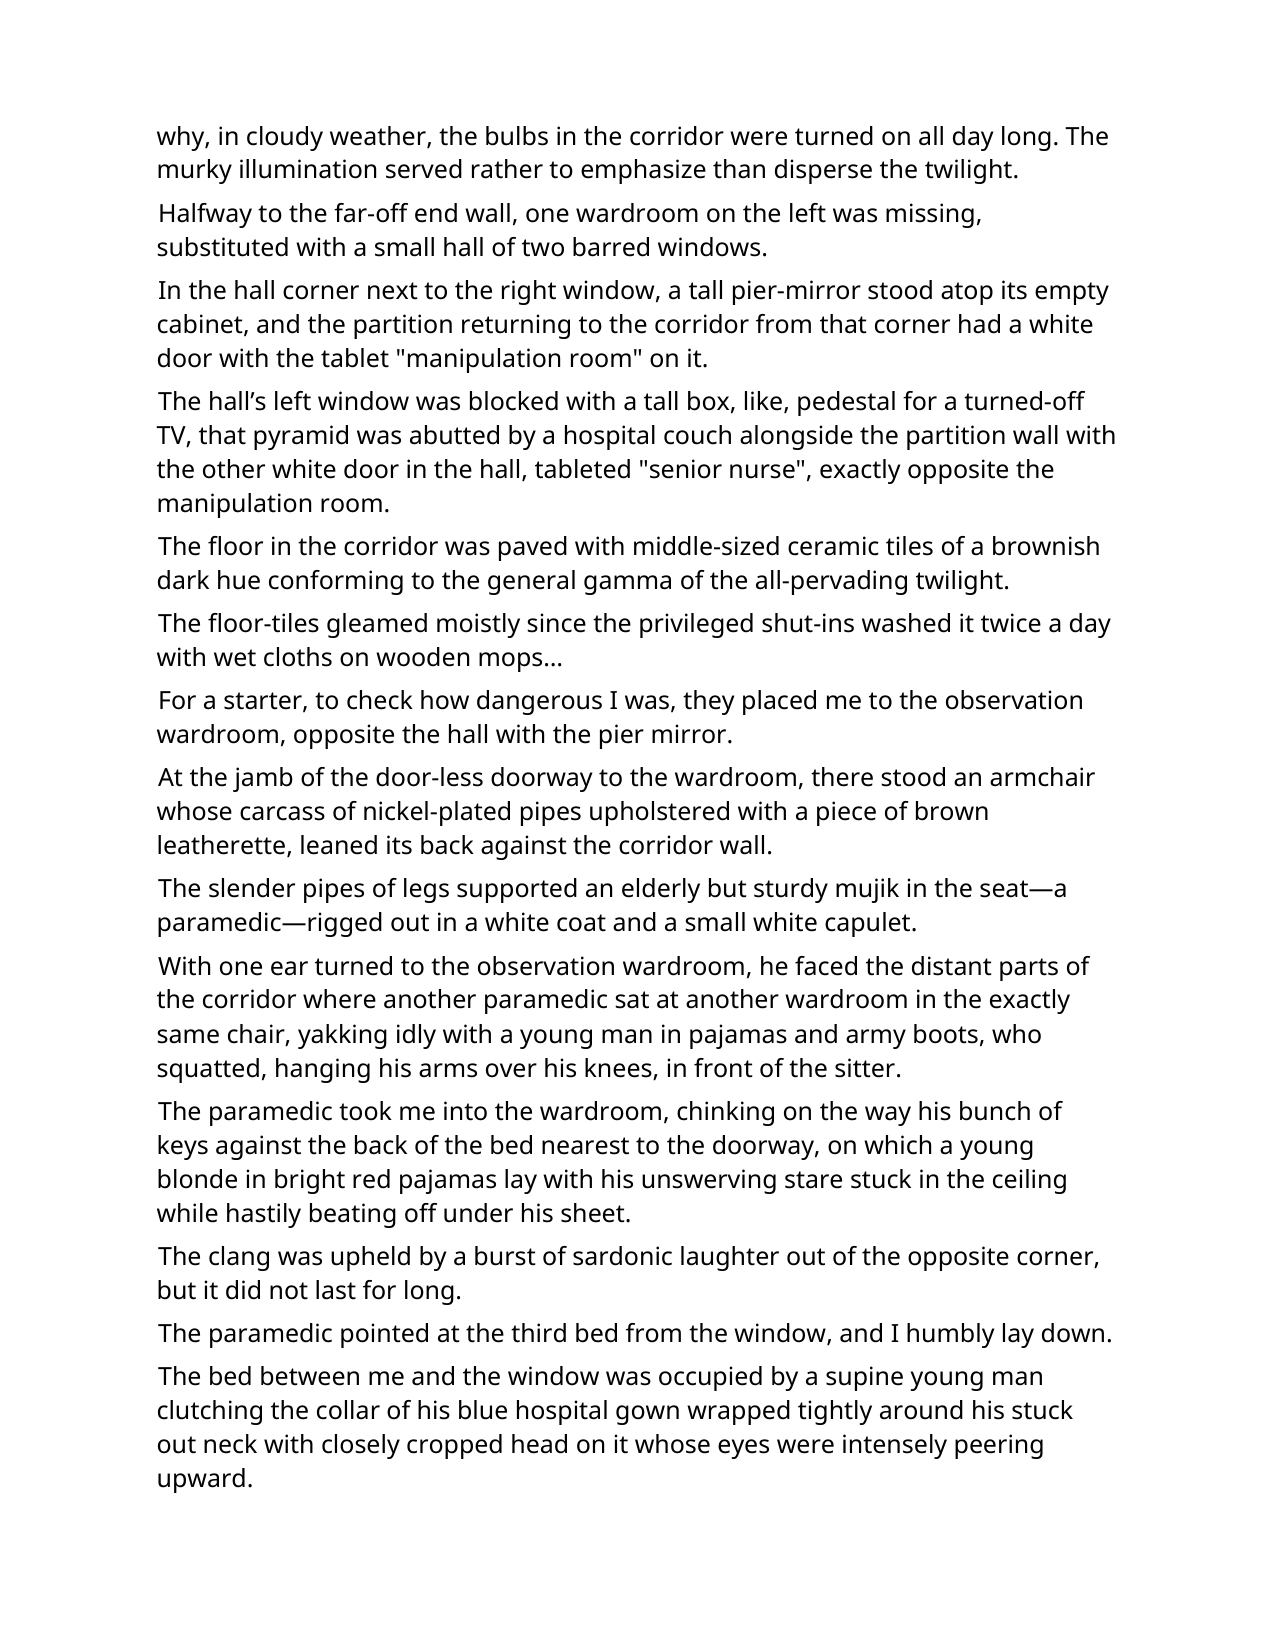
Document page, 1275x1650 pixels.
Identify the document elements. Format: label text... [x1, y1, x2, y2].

text The floor-tiles gleamed moistly since the privileged shut-ins washed it twice a day with wet cloths on wooden mops… [156, 606, 1118, 674]
text Halfway to the far-off end wall, one wardroom on the left was missing, substituted with a small hall of two barred windows. [156, 195, 1118, 263]
text For a starter, to check how dangerous I was, they placed me to the observation wardroom, opposite the hall with the pier mirror. [156, 683, 1118, 751]
text The clang was upheld by a burst of sardonic laughter out of the opposite corner, but it did not last for long. [156, 1238, 1118, 1307]
text With one ear turned to the observation wardroom, he faced the distant parts of the corridor where another paramedic sat at another wardroom in the exactly same chair, yakking idly with a young man in pajamas and army boots, who squatted, hanging his arms over his knees, in front of the sitter. [156, 948, 1118, 1084]
text The slender pipes of legs supported an elderly but sturdy mujik in the seat—a paramedic—rigged out in a white coat and a small white capulet. [156, 871, 1118, 939]
text The floor in the corridor was paved with middle-sized ceramic tiles of a brownish dark hue conforming to the general gamma of the all-pervading twilight. [156, 529, 1118, 597]
text In the hall corner next to the right window, a tall pier-mirror stood atop its empty cabinet, and the partition returning to the corridor from that corner had a white door with the tablet "manipulation room" on it. [156, 272, 1118, 374]
text The hall’s left window was blocked with a tall box, like, pedestal for a turned-off TV, that pyramid was abutted by a hospital couch alongside the partition wall with the other white door in the hall, tableted "senior nurse", exactly opposite the manipulation room. [156, 383, 1118, 520]
text The bed between me and the window was occupied by a supine young man clutching the collar of his blue hospital gown wrapped tightly around his stuck out neck with closely cropped head on it whose eyes were intensely peering upward. [156, 1359, 1118, 1495]
text The paramedic pointed at the third bed from the window, and I humbly lay down. [156, 1316, 1118, 1350]
text why, in cloudy weather, the bulbs in the corridor were turned on all day long. The murky illumination served rather to emphasize than disperse the twilight. [156, 118, 1118, 186]
text At the jamb of the door-less doorway to the wardroom, there stood an armchair whose carcass of nickel-plated pipes upholstered with a piece of brown leatherette, leaned its back against the corridor wall. [156, 760, 1118, 862]
text The paramedic took me into the wardroom, chinking on the way his bunch of keys against the back of the bed nearest to the doorway, on which a young blonde in bright red pajamas lay with his unswerving stare stuck in the ceiling while hastily beating off under his sheet. [156, 1093, 1118, 1229]
